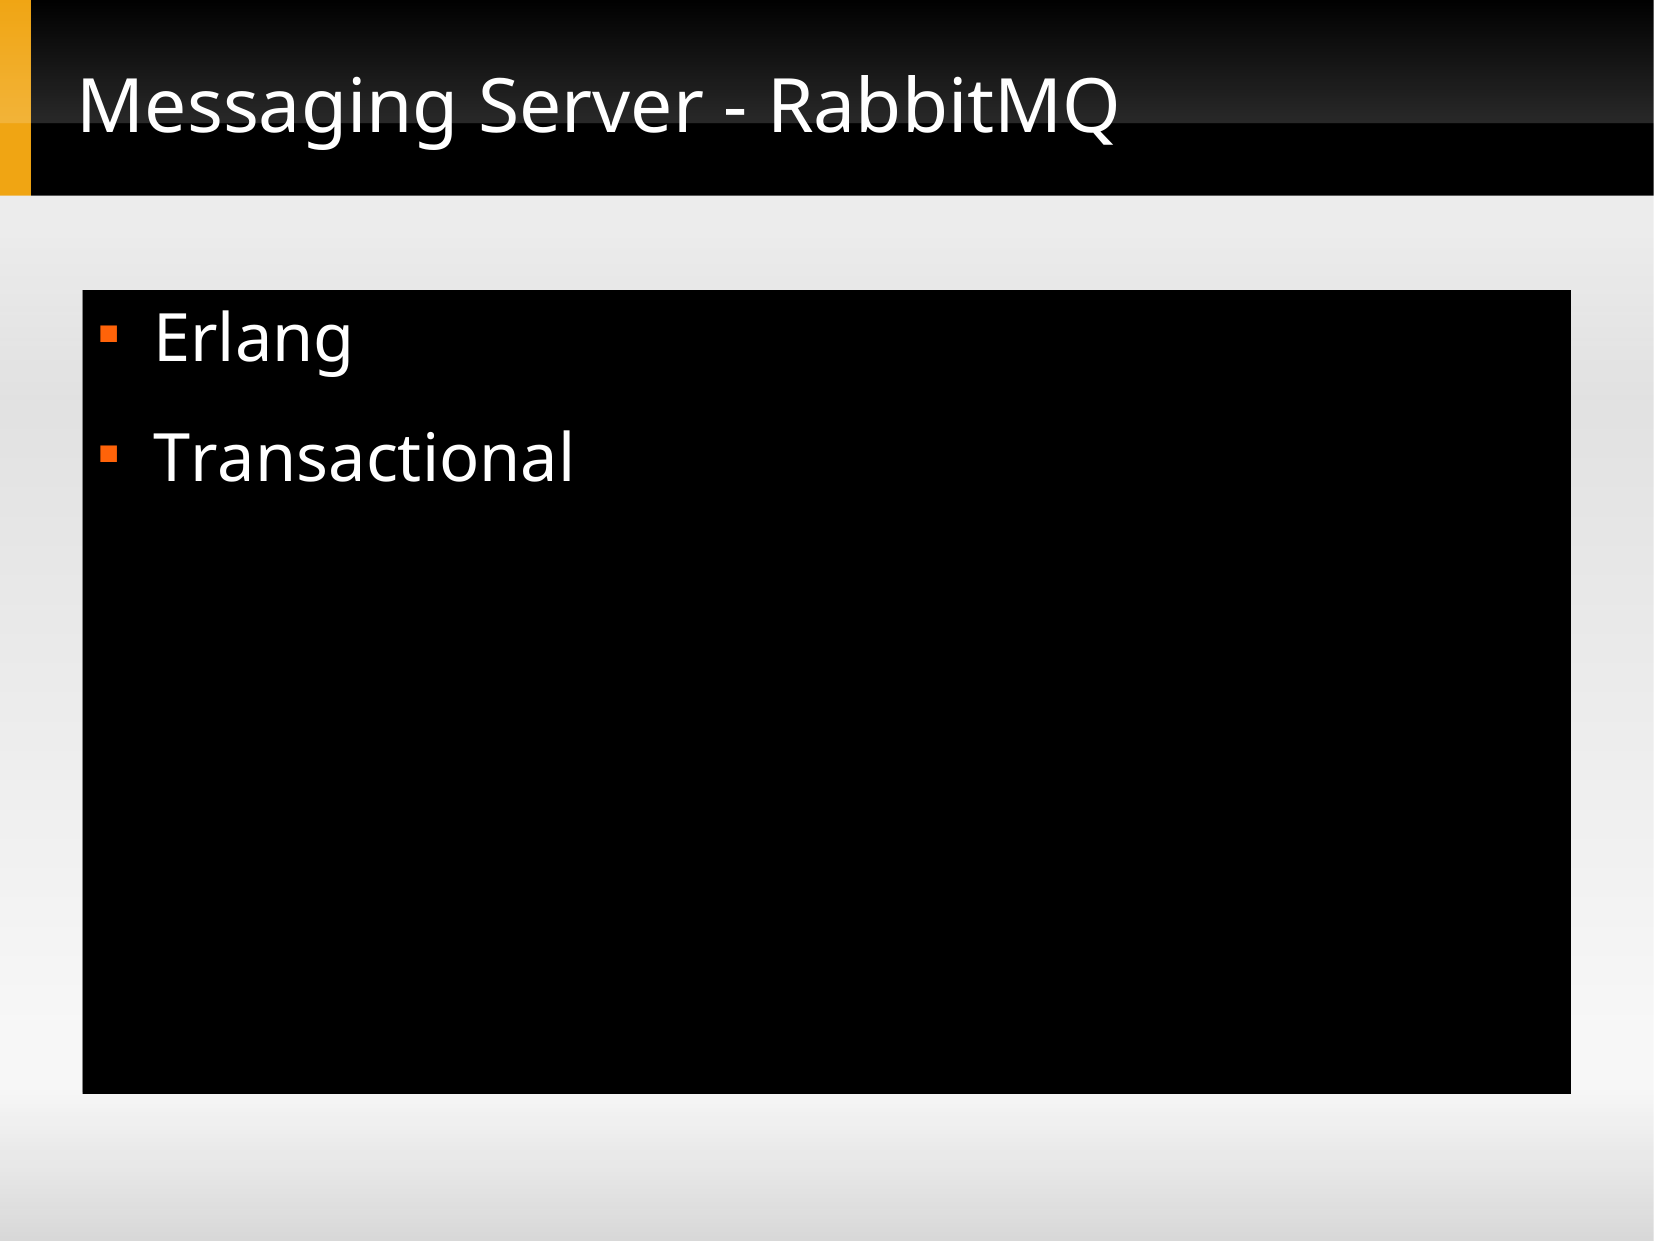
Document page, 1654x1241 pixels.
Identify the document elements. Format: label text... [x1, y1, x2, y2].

list Erlang Transactional [82, 290, 1571, 1094]
title Messaging Server - RabbitMQ [76, 7, 1565, 200]
picture [0, 0, 1654, 1241]
